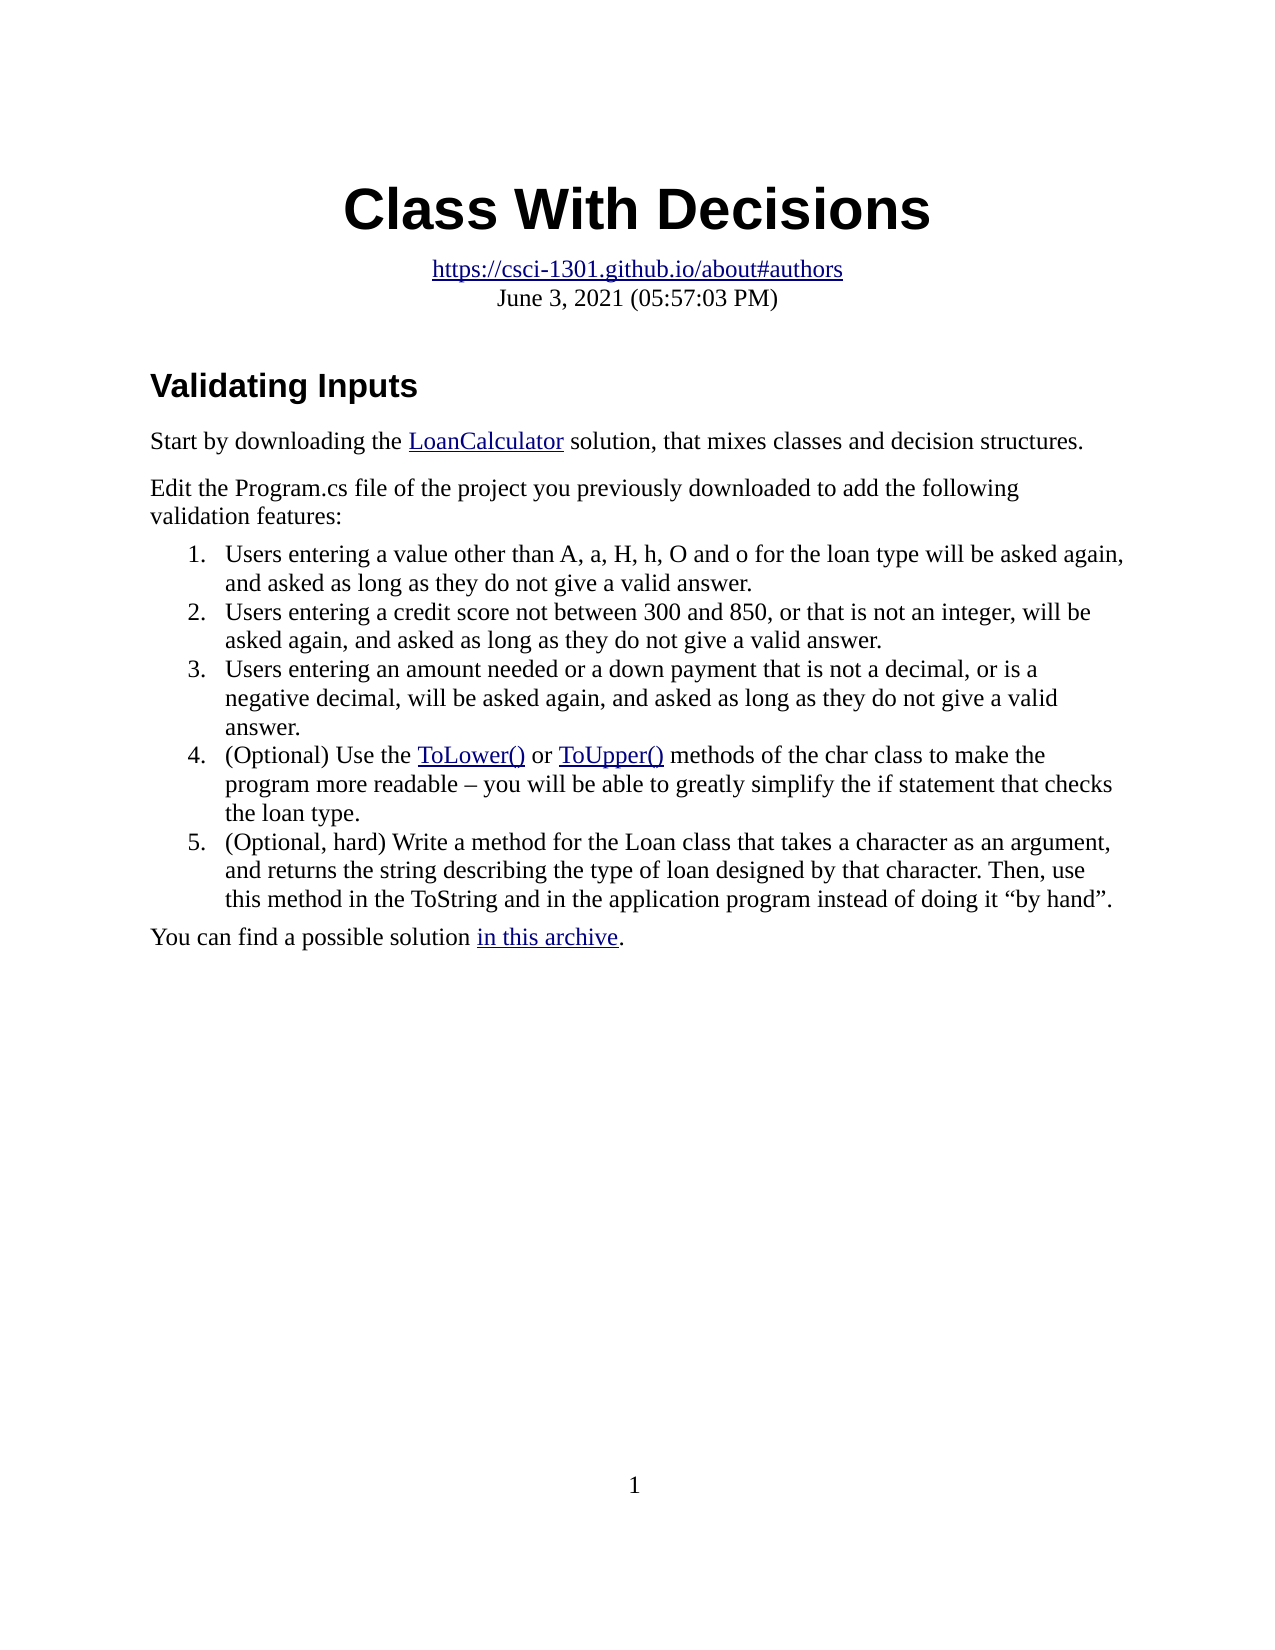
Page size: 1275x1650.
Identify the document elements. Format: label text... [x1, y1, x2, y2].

title Class With Decisions [150, 175, 1125, 242]
list Users entering an amount needed or a down payment that is not a decimal, or is a negative decimal, will be asked again, and asked as long as they do not give a valid answer. [187, 654, 1125, 740]
text https://csci-1301.github.io/about#authors [150, 254, 1125, 283]
text Start by downloading the LoanCalculator solution, that mixes classes and decision structures. [150, 426, 1125, 455]
list Users entering a credit score not between 300 and 850, or that is not an integer, will be asked again, and asked as long as they do not give a valid answer. [187, 597, 1125, 654]
text Edit the Program.cs file of the project you previously downloaded to add the following validation features: [150, 473, 1125, 530]
text You can find a possible solution in this archive. [150, 922, 1125, 951]
text June 3, 2021 (05:57:03 PM) [150, 283, 1125, 312]
list (Optional, hard) Write a method for the Loan class that takes a character as an argument, and returns the string describing the type of loan designed by that character. Then, use this method in the ToString and in the application program instead of doing it “by hand”. [187, 827, 1125, 913]
subtitle Validating Inputs [150, 366, 1125, 404]
list Users entering a value other than A, a, H, h, O and o for the loan type will be asked again, and asked as long as they do not give a valid answer. [187, 539, 1125, 597]
list (Optional) Use the ToLower() or ToUpper() methods of the char class to make the program more readable – you will be able to greatly simplify the if statement that checks the loan type. [187, 740, 1125, 827]
